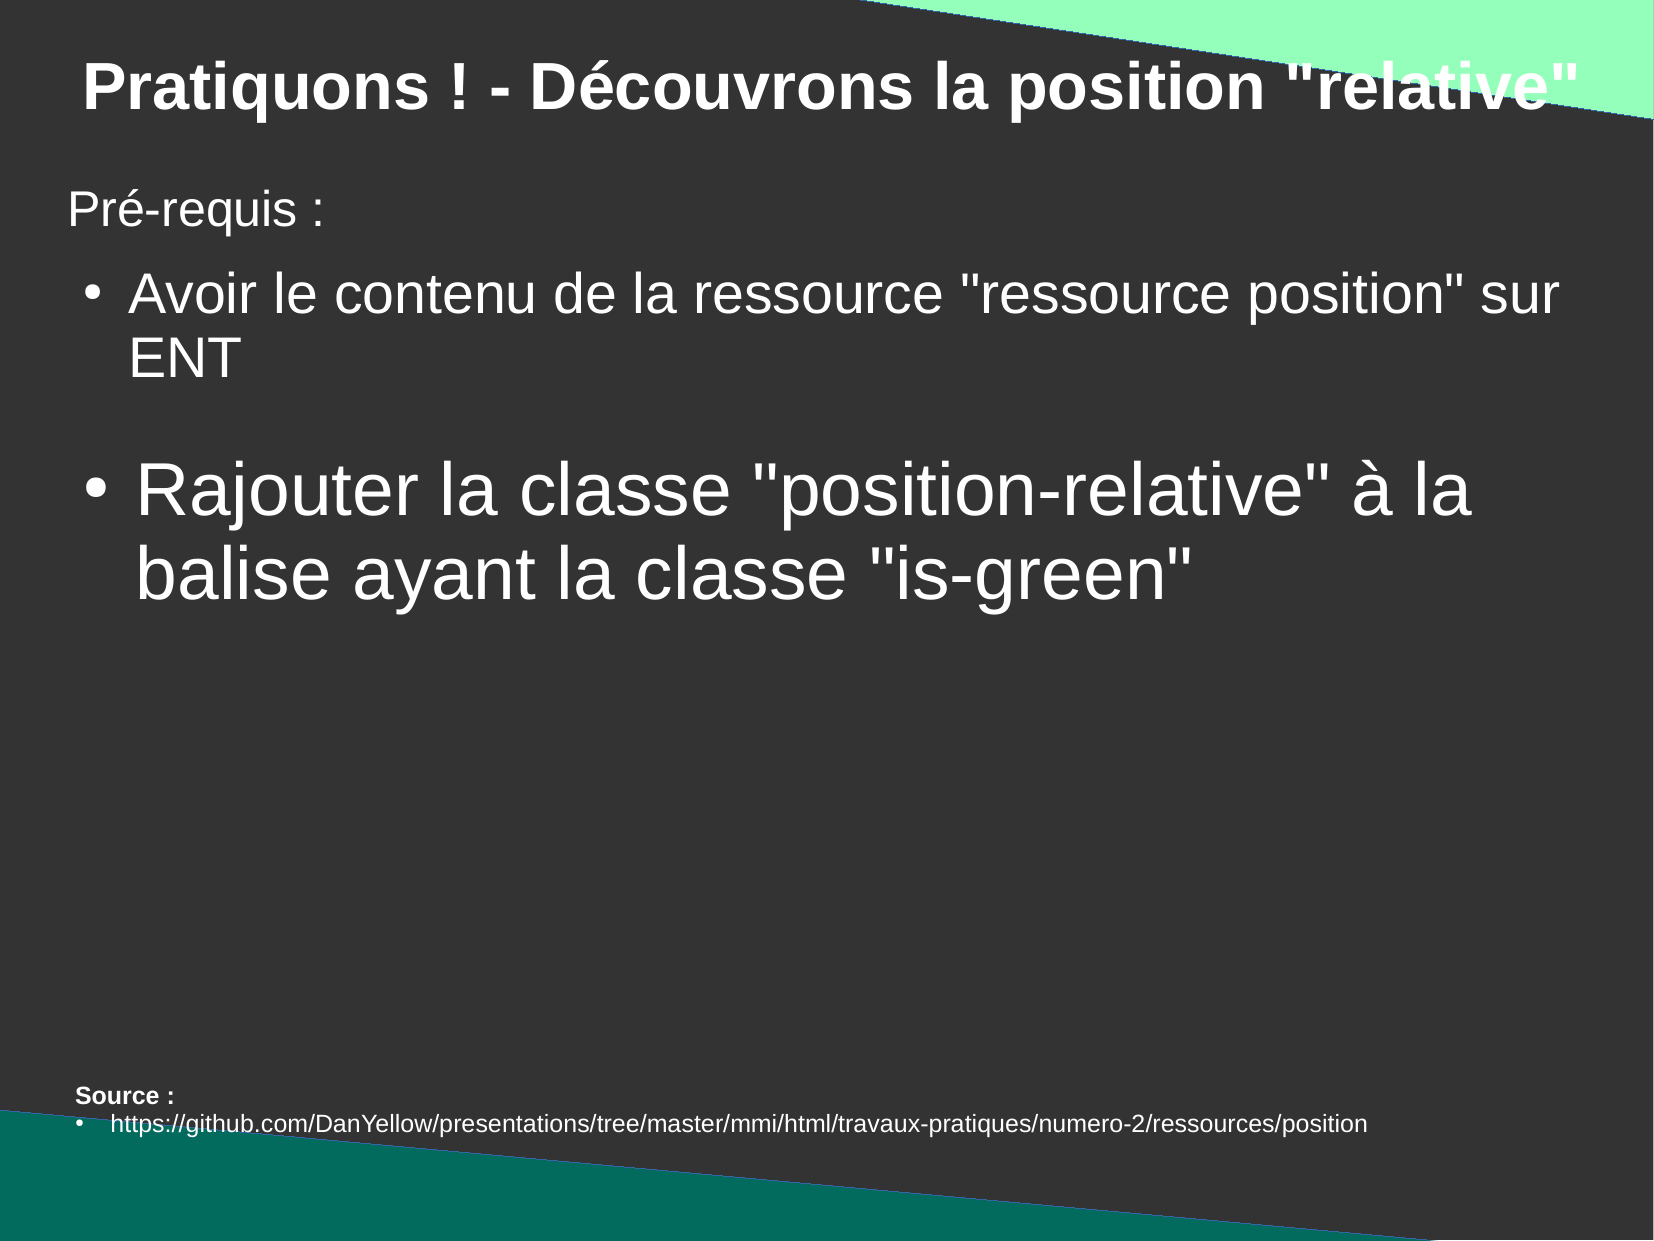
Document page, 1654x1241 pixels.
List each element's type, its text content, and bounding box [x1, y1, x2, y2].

list Rajouter la classe "position-relative" à la balise ayant la classe "is-green" [64, 447, 1589, 626]
title Pratiquons ! - Découvrons la position "relative" [82, 49, 1607, 180]
text_box Source : https://github.com/DanYellow/presentations/tree/master/mmi/html/travaux-pratiques/numero-2/ressources/position [60, 1074, 1546, 1217]
text_box [860, 0, 1654, 120]
list Pré-requis : Avoir le contenu de la ressource "ressource position" sur ENT [67, 180, 1607, 390]
